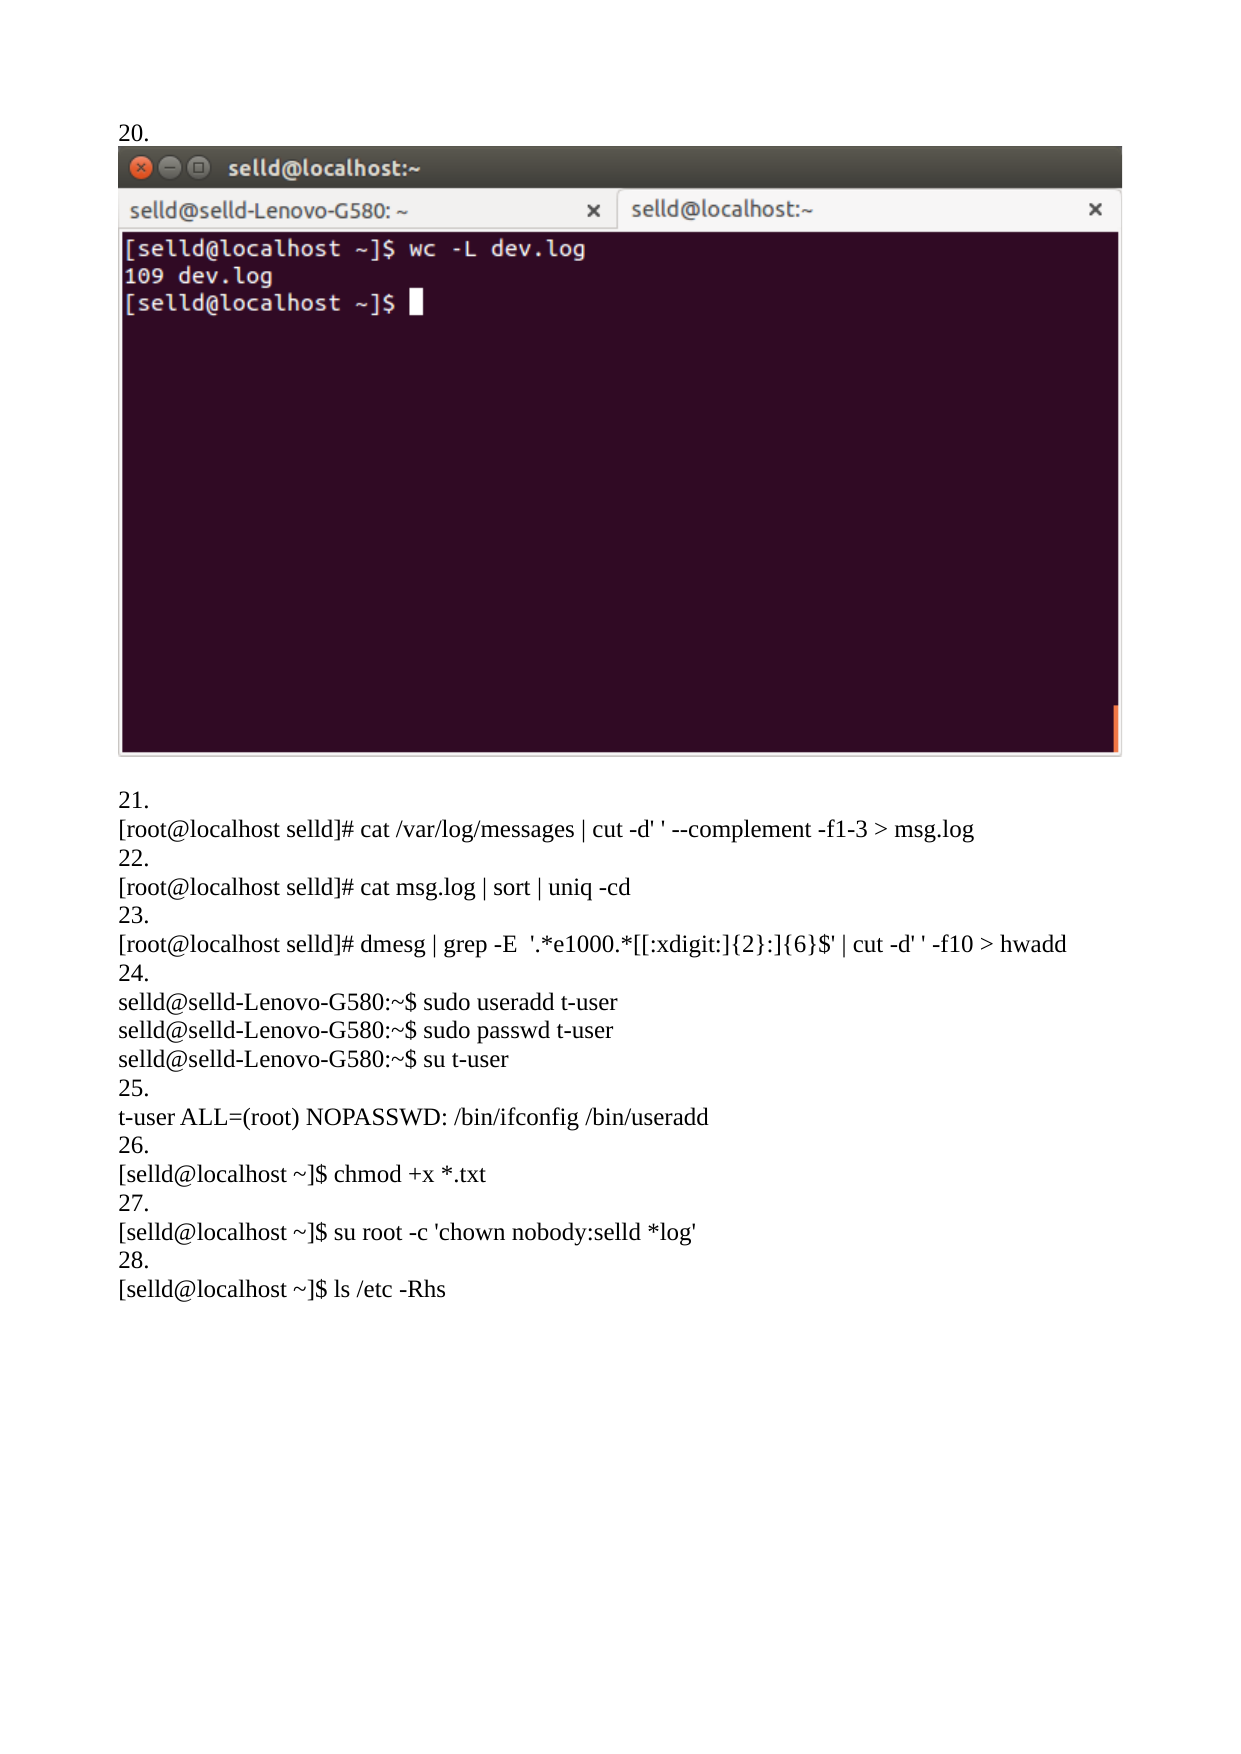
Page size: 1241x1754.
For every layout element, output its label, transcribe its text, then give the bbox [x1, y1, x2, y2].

text [root@localhost selld]# cat msg.log | sort | uniq -cd [118, 872, 1122, 901]
text [selld@localhost ~]$ chmod +x *.txt [118, 1159, 1122, 1188]
text 25. [118, 1073, 1122, 1102]
text 28. [118, 1246, 1122, 1274]
text [root@localhost selld]# cat /var/log/messages | cut -d' ' --complement -f1-3 > msg.log [118, 814, 1122, 843]
text 21. [118, 786, 1122, 814]
text 27. [118, 1188, 1122, 1217]
text 22. [118, 843, 1122, 872]
text selld@selld-Lenovo-G580:~$ sudo passwd t-user [118, 1016, 1122, 1044]
text [root@localhost selld]# dmesg | grep -E '.*e1000.*[[:xdigit:]{2}:]{6}$' | cut -d' ' -f10 > hwadd [118, 929, 1122, 958]
text 20. [118, 118, 1122, 146]
text selld@selld-Lenovo-G580:~$ sudo useradd t-user [118, 987, 1122, 1016]
text [selld@localhost ~]$ su root -c 'chown nobody:selld *log' [118, 1217, 1122, 1246]
text 24. [118, 958, 1122, 987]
text 26. [118, 1131, 1122, 1159]
text t-user ALL=(root) NOPASSWD: /bin/ifconfig /bin/useradd [118, 1102, 1122, 1131]
text selld@selld-Lenovo-G580:~$ su t-user [118, 1044, 1122, 1073]
text 23. [118, 901, 1122, 929]
text [selld@localhost ~]$ ls /etc -Rhs [118, 1274, 1122, 1303]
picture [118, 146, 1123, 757]
